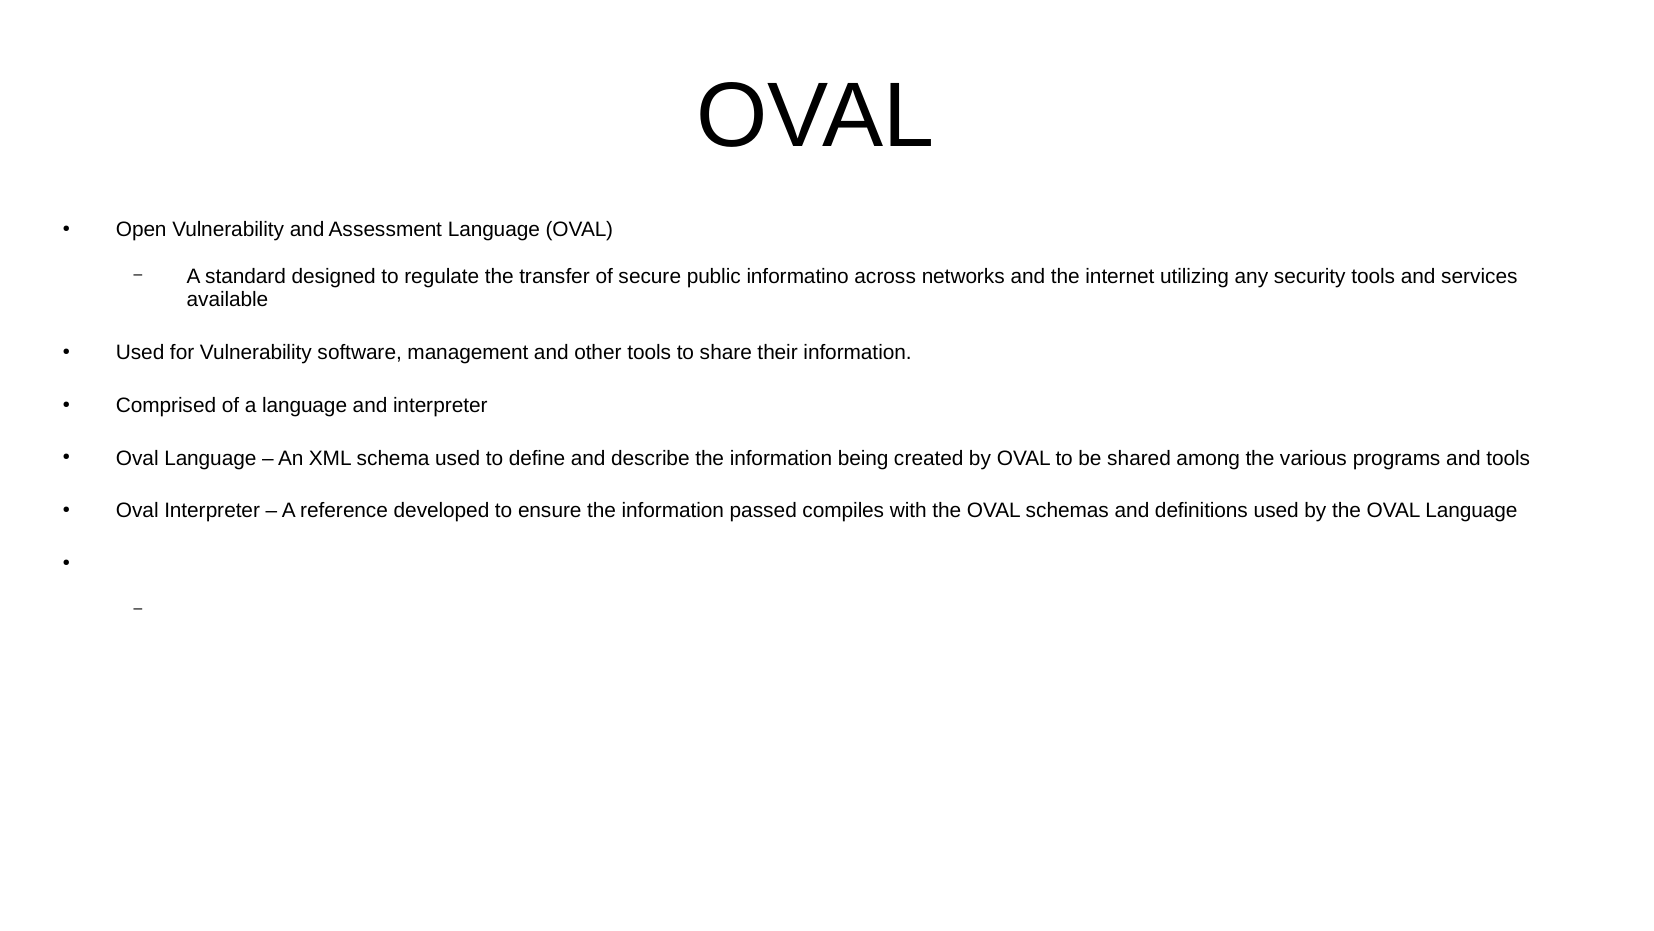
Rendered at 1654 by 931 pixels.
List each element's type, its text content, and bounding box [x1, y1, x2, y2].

title OVAL [82, 37, 1571, 193]
list Open Vulnerability and Assessment Language (OVAL) A standard designed to regulate the transfer of secure public informatino across networks and the internet utilizing any security tools and services available Used for Vulnerability software, management and other tools to share their information. Comprised of a language and interpreter Oval Language – An XML schema used to define and describe the information being created by OVAL to be shared among the various programs and tools Oval Interpreter – A reference developed to ensure the information passed compiles with the OVAL schemas and definitions used by the OVAL Language [45, 217, 1571, 916]
